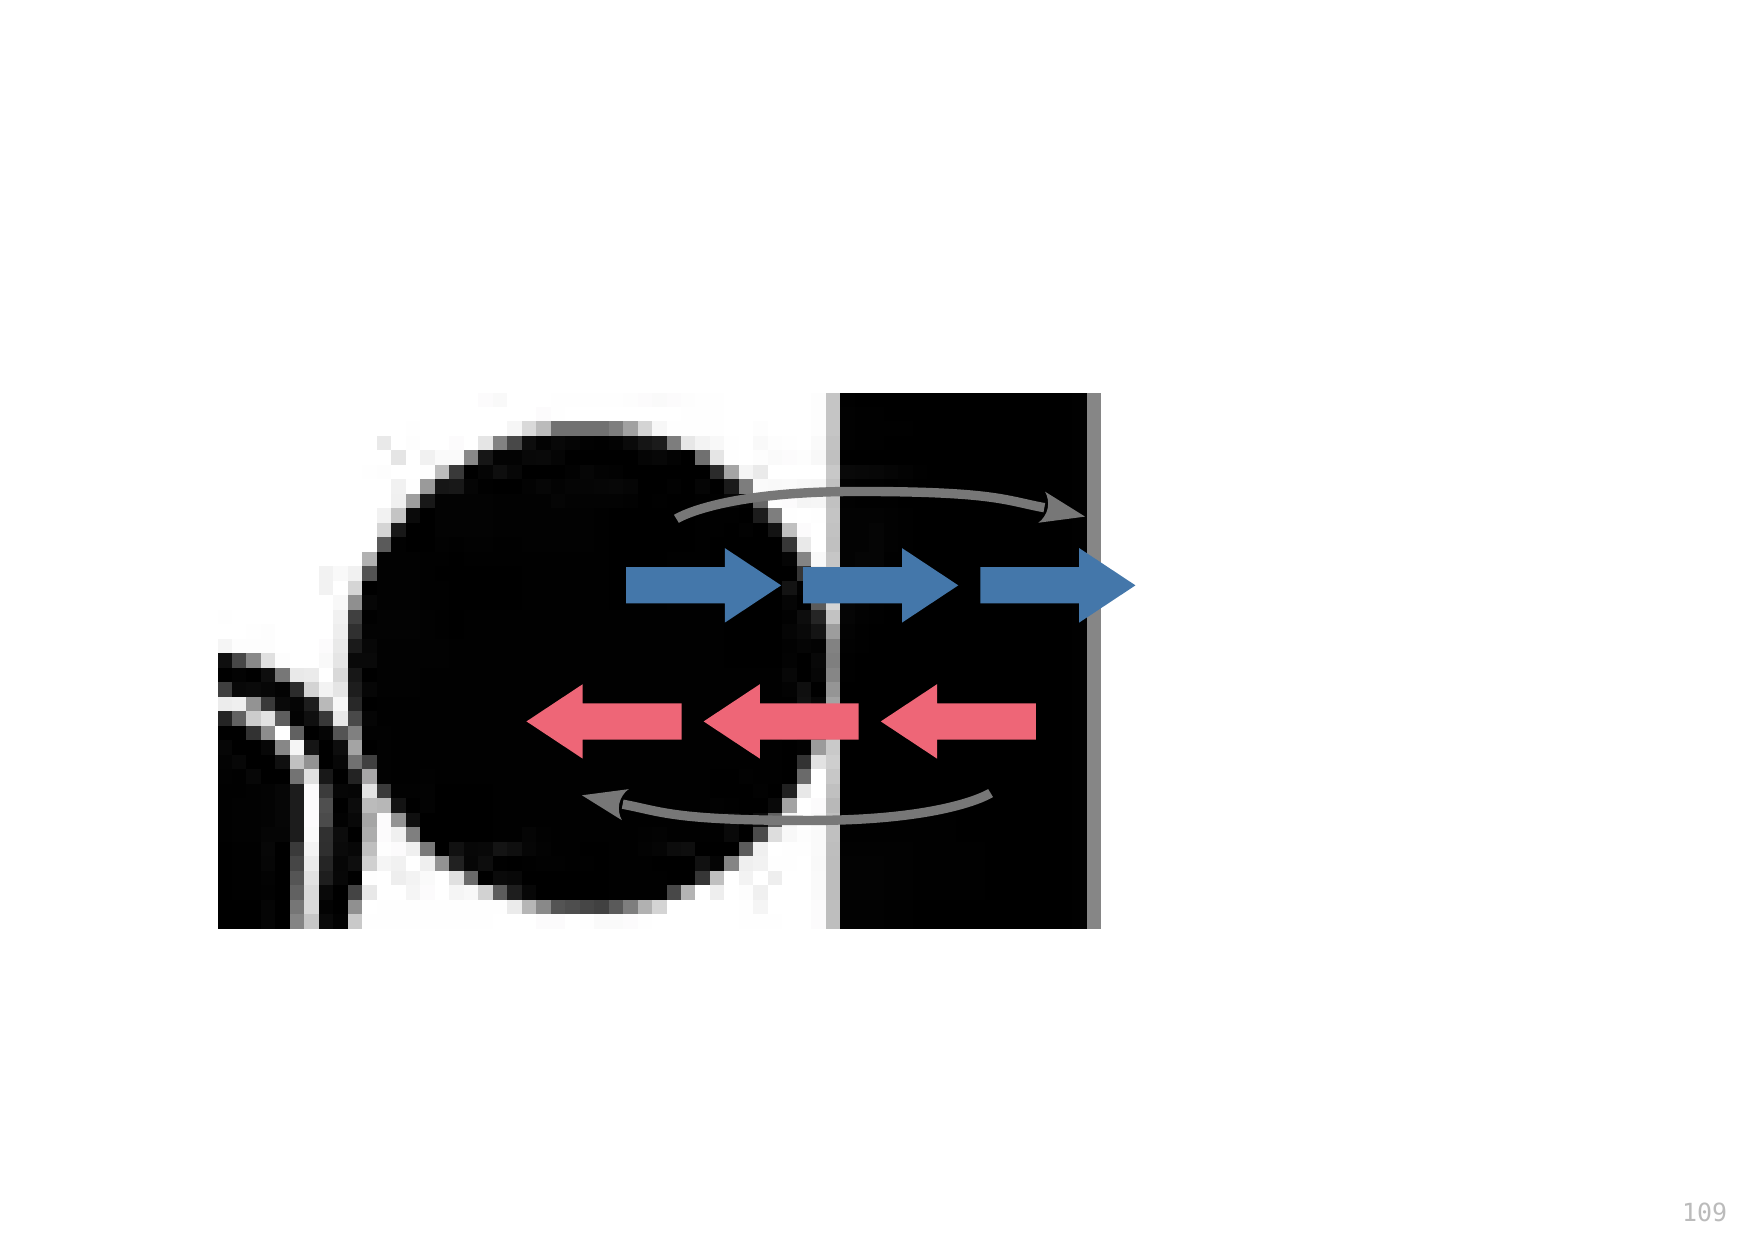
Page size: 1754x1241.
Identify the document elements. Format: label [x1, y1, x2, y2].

text_box [980, 548, 1136, 623]
text_box [880, 684, 1036, 759]
text_box [703, 684, 859, 759]
picture [218, 393, 1116, 929]
text_box [803, 548, 959, 623]
text_box [526, 684, 682, 759]
text_box [626, 548, 782, 623]
